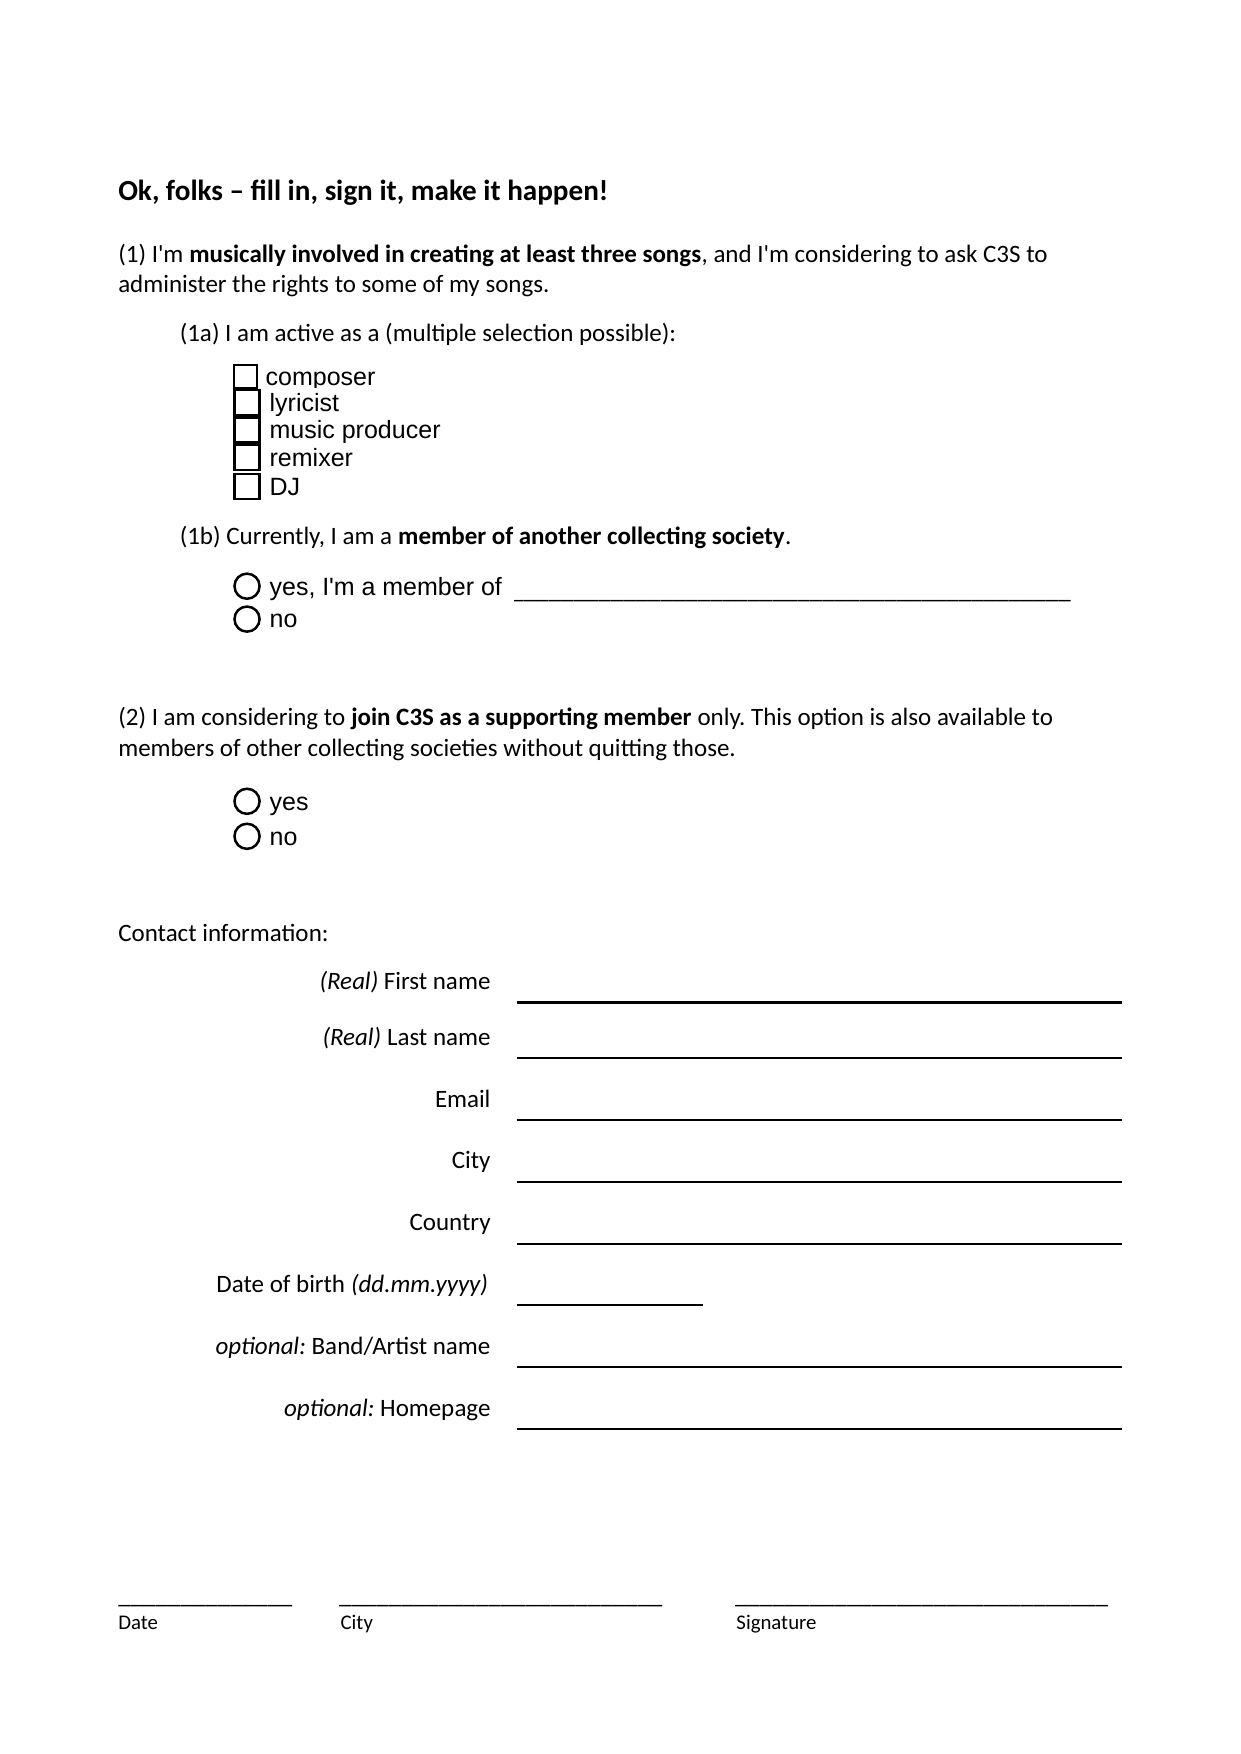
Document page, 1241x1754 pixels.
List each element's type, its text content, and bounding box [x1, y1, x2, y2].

text ______________________________________________ [317, 574, 1122, 605]
table_header [517, 948, 703, 953]
text Date City Signature [118, 1609, 1122, 1635]
text ______________ __________________________ ______________________________ [118, 1579, 1122, 1609]
table_cell [496, 1119, 517, 1181]
table_cell [703, 1059, 1122, 1119]
table_cell City [118, 1119, 496, 1181]
table_cell [517, 1051, 703, 1057]
table_cell [517, 1354, 703, 1366]
table_cell [496, 1001, 517, 1057]
table_cell [496, 1181, 517, 1243]
table_cell optional: Band/Artist name [118, 1304, 496, 1366]
table_cell [517, 1230, 703, 1243]
text (1a) I am active as a (multiple selection possible): [118, 317, 1122, 347]
table_cell [517, 1368, 703, 1374]
table_cell [703, 1245, 1122, 1304]
table_cell Email [118, 1057, 496, 1119]
table_cell [703, 1304, 1122, 1366]
list Contact information: [81, 917, 1122, 948]
table_cell [496, 1243, 517, 1304]
table_cell [703, 1368, 1122, 1428]
table_cell (Real) Last name [118, 1001, 496, 1057]
text (1b) Currently, I am a member of another collecting society. [118, 520, 1122, 551]
table_cell [496, 1366, 517, 1428]
table_cell [517, 1168, 703, 1181]
text (1) I'm musically involved in creating at least three songs, and I'm considering to ask C3S to administer the rights to some of my songs. [118, 238, 1122, 299]
table_cell Date of birth (dd.mm.yyyy) [118, 1243, 496, 1304]
table_cell [517, 1107, 703, 1119]
table_cell Country [118, 1181, 496, 1243]
table_cell [517, 1059, 703, 1065]
table_header [703, 948, 1122, 1001]
text [118, 574, 232, 605]
table_cell [517, 1292, 703, 1304]
table_cell [496, 1057, 517, 1119]
table_cell [517, 1183, 703, 1189]
table_header [496, 948, 517, 1001]
table_cell [517, 1306, 703, 1312]
text (2) I am considering to join C3S as a supporting member only. This option is also available to members of other collecting societies without quitting those. [118, 702, 1122, 763]
table_cell [496, 1304, 517, 1366]
table_header (Real) First name [118, 948, 496, 1001]
subtitle Ok, folks – fill in, sign it, make it happen! [118, 172, 1122, 208]
table_cell [703, 1183, 1122, 1243]
table_cell [517, 1121, 703, 1127]
table_cell [703, 1121, 1122, 1181]
table_cell optional: Homepage [118, 1366, 496, 1428]
table_cell [517, 1245, 703, 1250]
table_header [517, 995, 703, 1001]
table_cell [703, 1004, 1122, 1057]
table_cell [517, 1415, 703, 1428]
table_cell [517, 1004, 703, 1009]
